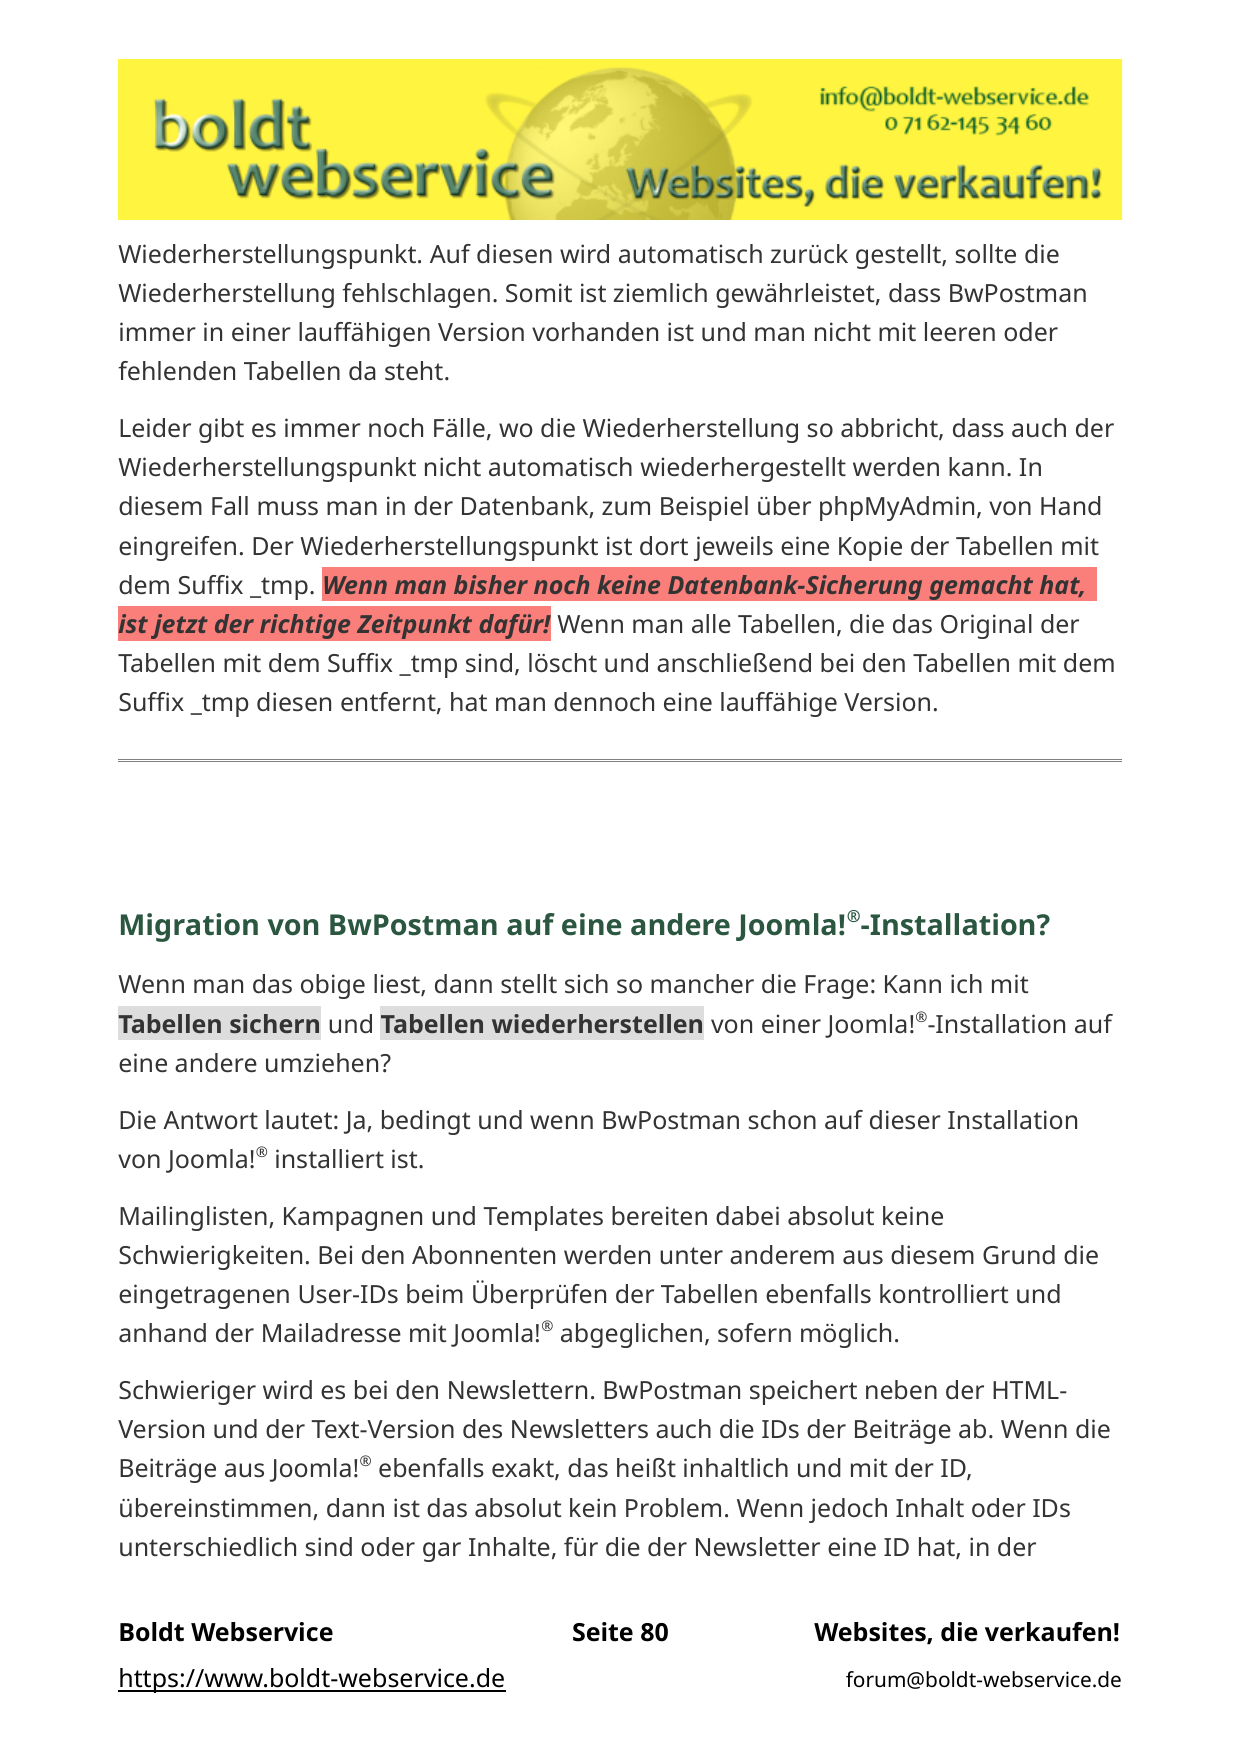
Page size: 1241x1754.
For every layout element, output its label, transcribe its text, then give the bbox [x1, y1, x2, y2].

text Wenn man das obige liest, dann stellt sich so mancher die Frage: Kann ich mit Tabellen sichern und Tabellen wiederherstellen von einer Joomla!®-Installation auf eine andere umziehen? [118, 967, 1122, 1079]
text Schwieriger wird es bei den Newslettern. BwPostman speichert neben der HTML-Version und der Text-Version des Newsletters auch die IDs der Beiträge ab. Wenn die Beiträge aus Joomla!® ebenfalls exakt, das heißt inhaltlich und mit der ID, übereinstimmen, dann ist das absolut kein Problem. Wenn jedoch Inhalt oder IDs unterschiedlich sind oder gar Inhalte, für die der Newsletter eine ID hat, in der [118, 1373, 1122, 1563]
text Mailinglisten, Kampagnen und Templates bereiten dabei absolut keine Schwierigkeiten. Bei den Abonnenten werden unter anderem aus diesem Grund die eingetragenen User-IDs beim Überprüfen der Tabellen ebenfalls kontrolliert und anhand der Mailadresse mit Joomla!® abgeglichen, sofern möglich. [118, 1198, 1122, 1350]
text Wiederherstellungspunkt. Auf diesen wird automatisch zurück gestellt, sollte die Wiederherstellung fehlschlagen. Somit ist ziemlich gewährleistet, dass BwPostman immer in einer lauffähigen Version vorhanden ist und man nicht mit leeren oder fehlenden Tabellen da steht. [118, 236, 1122, 388]
text Leider gibt es immer noch Fälle, wo die Wiederherstellung so abbricht, dass auch der Wiederherstellungspunkt nicht automatisch wiederhergestellt werden kann. In diesem Fall muss man in der Datenbank, zum Beispiel über phpMyAdmin, von Hand eingreifen. Der Wiederherstellungspunkt ist dort jeweils eine Kopie der Tabellen mit dem Suffix _tmp. Wenn man bisher noch keine Datenbank-Sicherung gemacht hat, ist jetzt der richtige Zeitpunkt dafür! Wenn man alle Tabellen, die das Original der Tabellen mit dem Suffix _tmp sind, löscht und anschließend bei den Tabellen mit dem Suffix _tmp diesen entfernt, hat man dennoch eine lauffähige Version. [118, 411, 1122, 719]
picture [118, 59, 1123, 220]
subtitle Migration von BwPostman auf eine andere Joomla!®-Installation? [118, 904, 1122, 943]
text Die Antwort lautet: Ja, bedingt und wenn BwPostman schon auf dieser Installation von Joomla!® installiert ist. [118, 1102, 1122, 1176]
